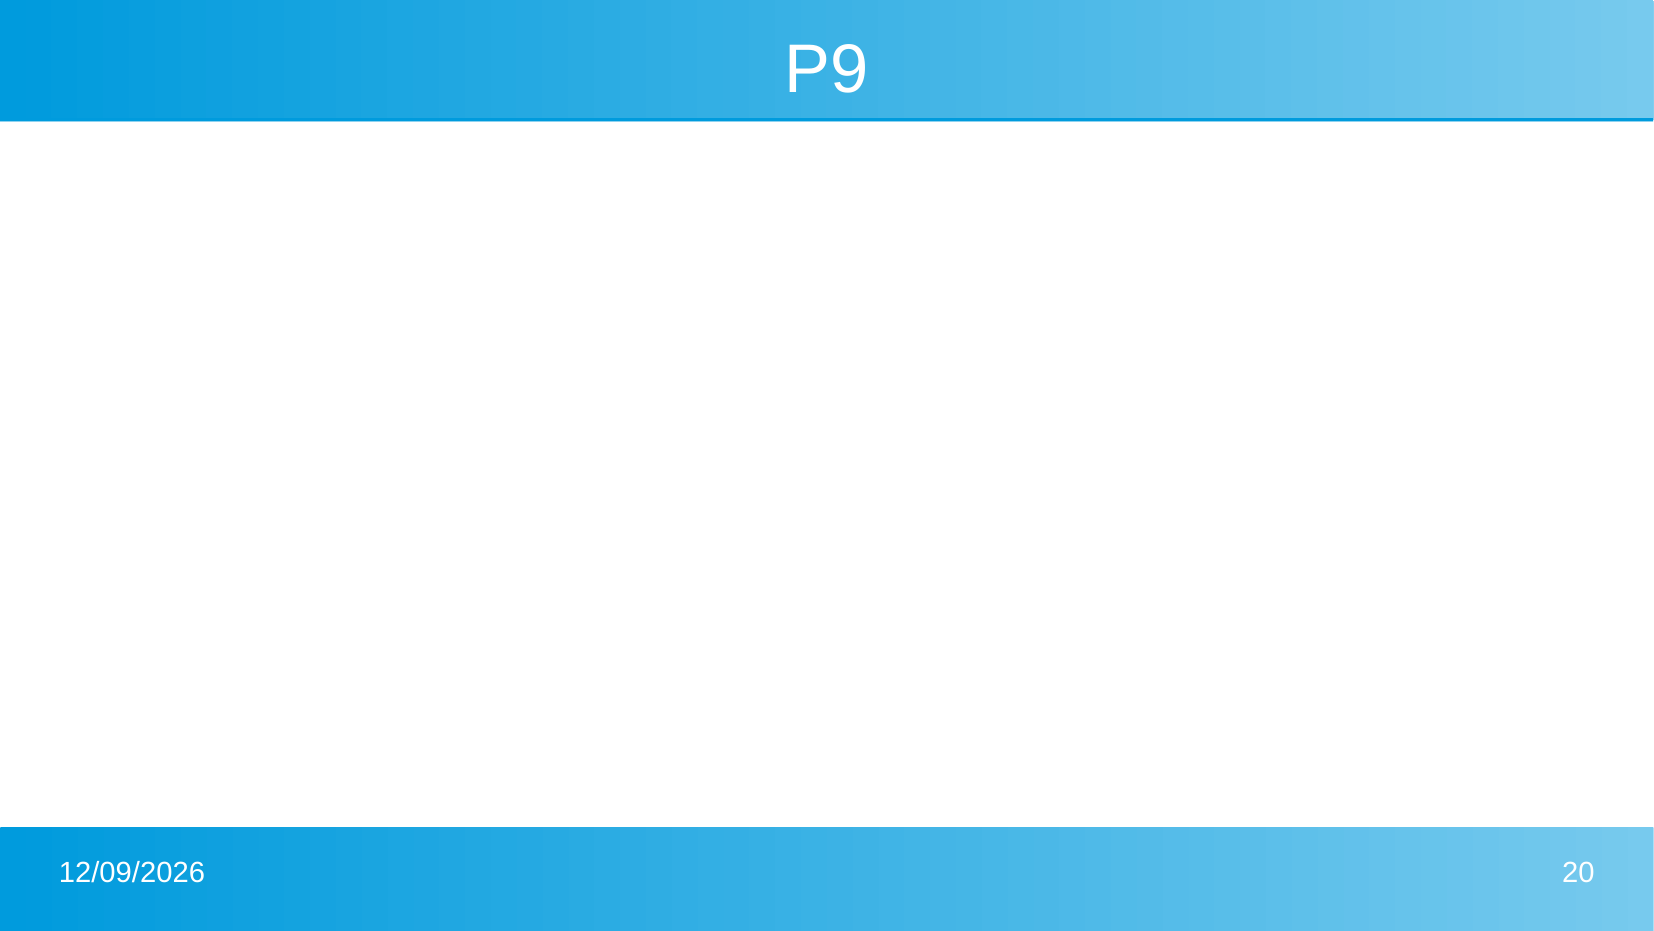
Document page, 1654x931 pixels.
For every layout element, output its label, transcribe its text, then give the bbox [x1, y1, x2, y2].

title P9 [59, 29, 1595, 108]
